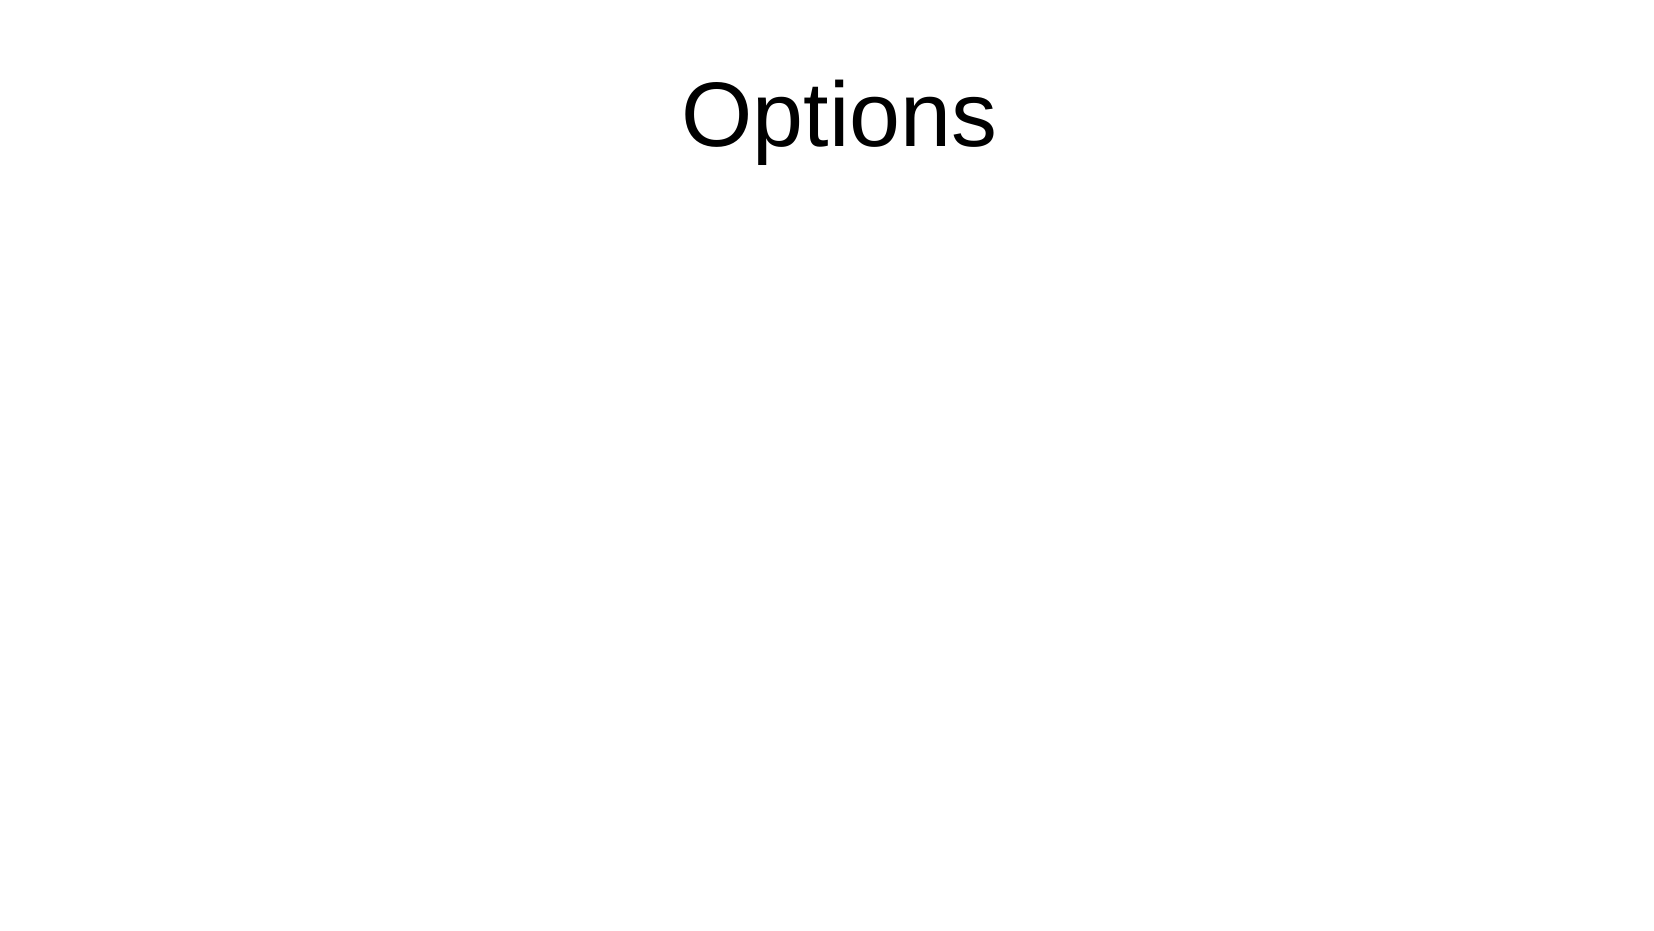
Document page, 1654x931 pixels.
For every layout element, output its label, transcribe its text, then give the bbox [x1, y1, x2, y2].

title Options [82, 37, 1571, 193]
